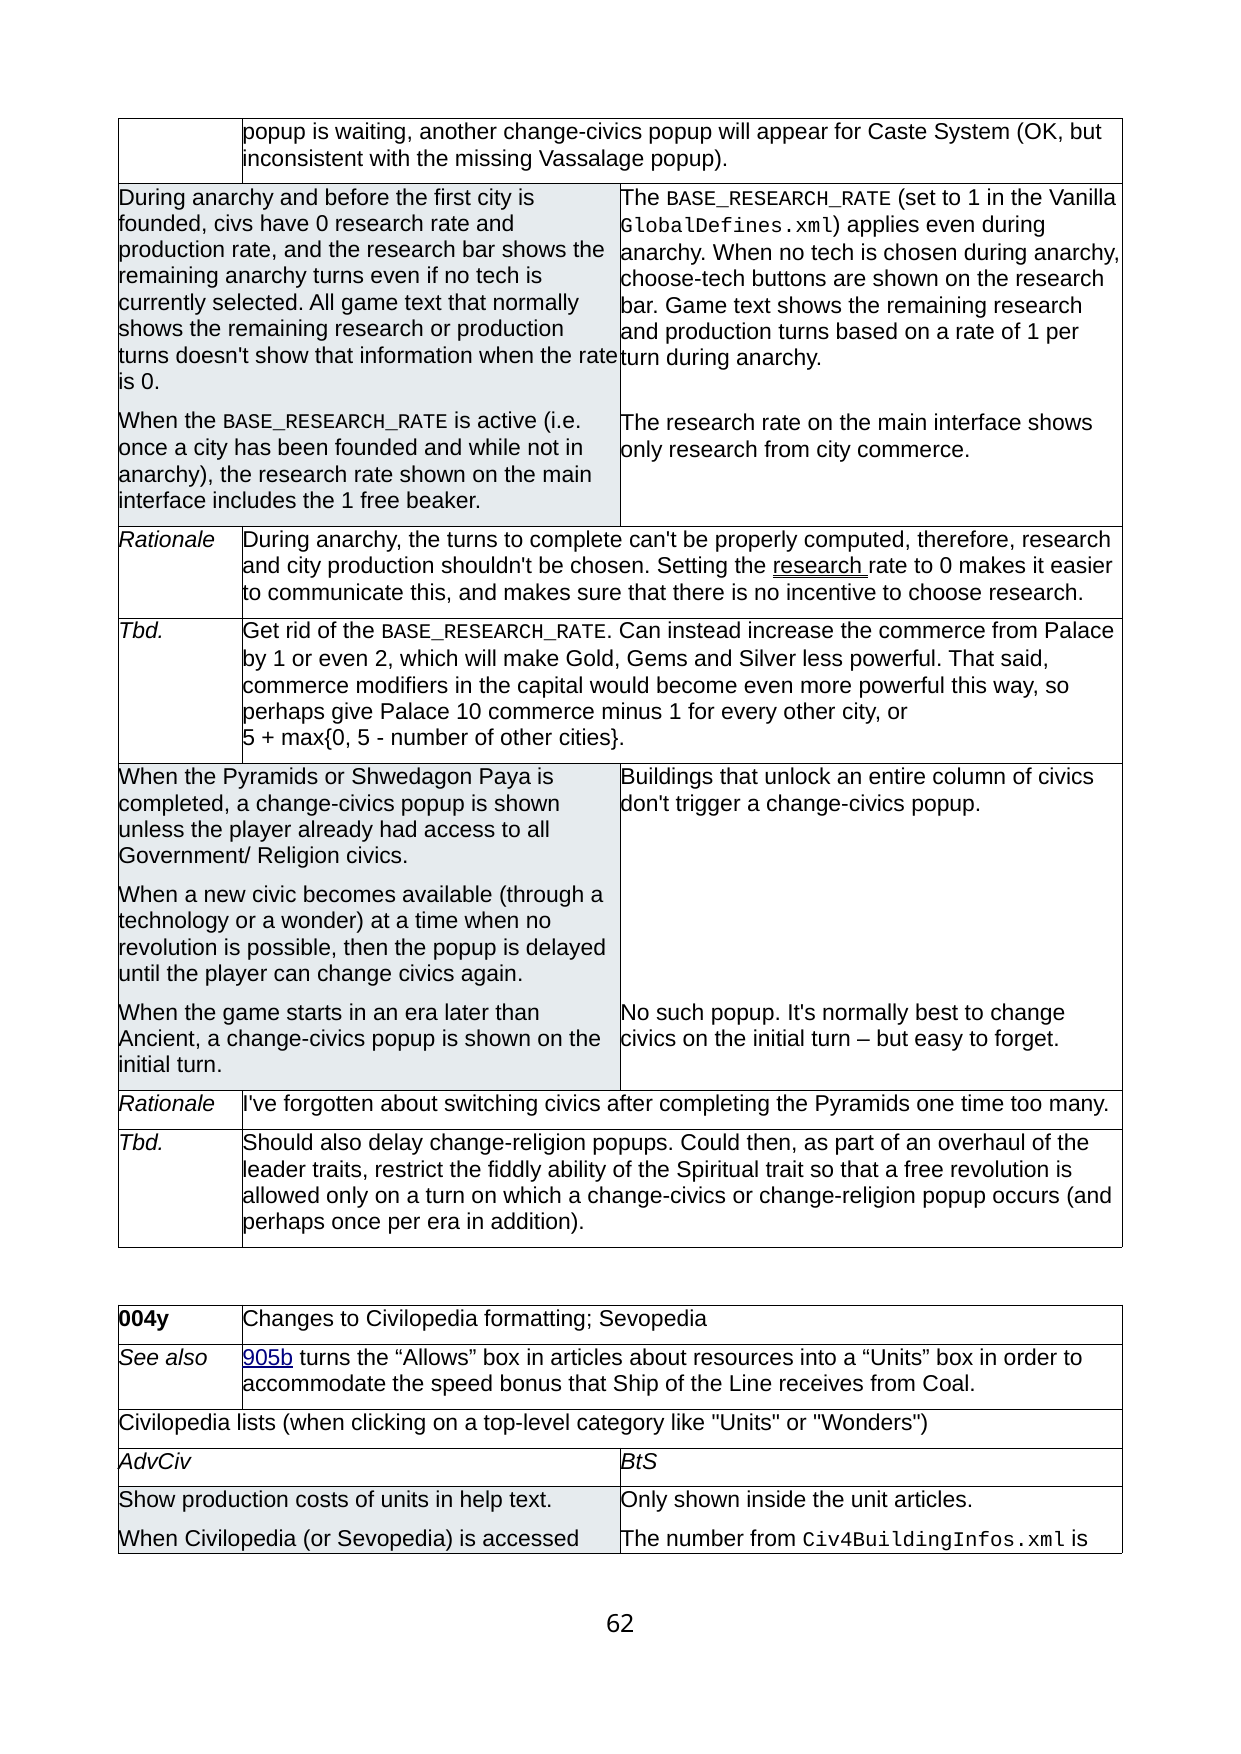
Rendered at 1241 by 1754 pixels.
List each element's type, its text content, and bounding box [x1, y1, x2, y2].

table_cell [119, 119, 242, 183]
table_cell Rationale [119, 1091, 242, 1129]
table_cell Tbd. [119, 619, 242, 763]
table_cell Tbd. [119, 1130, 242, 1247]
table_cell I've forgotten about switching civics after completing the Pyramids one time too many. [243, 1091, 1122, 1129]
table_cell Civilopedia lists (when clicking on a top-level category like "Units" or "Wonders") [119, 1410, 1122, 1447]
table_cell popup is waiting, another change-civics popup will appear for Caste System (OK, but inconsistent with the missing Vassalage popup). [243, 119, 1122, 183]
table_cell Rationale [119, 527, 242, 617]
table_header Changes to Civilopedia formatting; Sevopedia [243, 1306, 1122, 1343]
table_cell Get rid of the BASE_RESEARCH_RATE. Can instead increase the commerce from Palace by 1 or even 2, which will make Gold, Gems and Silver less powerful. That said, commerce modifiers in the capital would become even more powerful this way, so perhaps give Palace 10 commerce minus 1 for every other city, or 5 + max{0, 5 - number of other cities}. [243, 619, 1122, 763]
table_cell 905b turns the “Allows” box in articles about resources into a “Units” box in order to accommodate the speed bonus that Ship of the Line receives from Coal. [243, 1345, 1122, 1409]
table_cell The BASE_RESEARCH_RATE (set to 1 in the Vanilla GlobalDefines.xml) applies even during anarchy. When no tech is chosen during anarchy, choose-tech buttons are shown on the research bar. Game text shows the remaining research and production turns based on a rate of 1 per turn during anarchy. The research rate on the main interface shows only research from city commerce. [621, 184, 1122, 526]
table_cell Should also delay change-religion popups. Could then, as part of an overhaul of the leader traits, restrict the fiddly ability of the Spiritual trait so that a free revolution is allowed only on a turn on which a change-civics or change-religion popup occurs (and perhaps once per era in addition). [243, 1130, 1122, 1247]
table_cell See also [119, 1345, 242, 1409]
table_cell When the Pyramids or Shwedagon Paya is completed, a change-civics popup is shown unless the player already had access to all Government/ Religion civics. When a new civic becomes available (through a technology or a wonder) at a time when no revolution is possible, then the popup is delayed until the player can change civics again. When the game starts in an era later than Ancient, a change-civics popup is shown on the initial turn. [119, 764, 620, 1090]
table_cell During anarchy and before the first city is founded, civs have 0 research rate and production rate, and the research bar shows the remaining anarchy turns even if no tech is currently selected. All game text that normally shows the remaining research or production turns doesn't show that information when the rate is 0. When the BASE_RESEARCH_RATE is active (i.e. once a city has been founded and while not in anarchy), the research rate shown on the main interface includes the 1 free beaker. [119, 184, 620, 526]
table_cell Buildings that unlock an entire column of civics don't trigger a change-civics popup. No such popup. It's normally best to change civics on the initial turn – but easy to forget. [621, 764, 1122, 1090]
table_cell AdvCiv [119, 1449, 620, 1486]
table_cell During anarchy, the turns to complete can't be properly computed, therefore, research and city production shouldn't be chosen. Setting the research rate to 0 makes it easier to communicate this, and makes sure that there is no incentive to choose research. [243, 527, 1122, 617]
table_cell Only shown inside the unit articles. The number from Civ4BuildingInfos.xml is [621, 1487, 1122, 1553]
table_header 004y [119, 1306, 242, 1343]
table_cell Show production costs of units in help text. When Civilopedia (or Sevopedia) is accessed [119, 1487, 620, 1553]
table_cell BtS [621, 1449, 1122, 1486]
